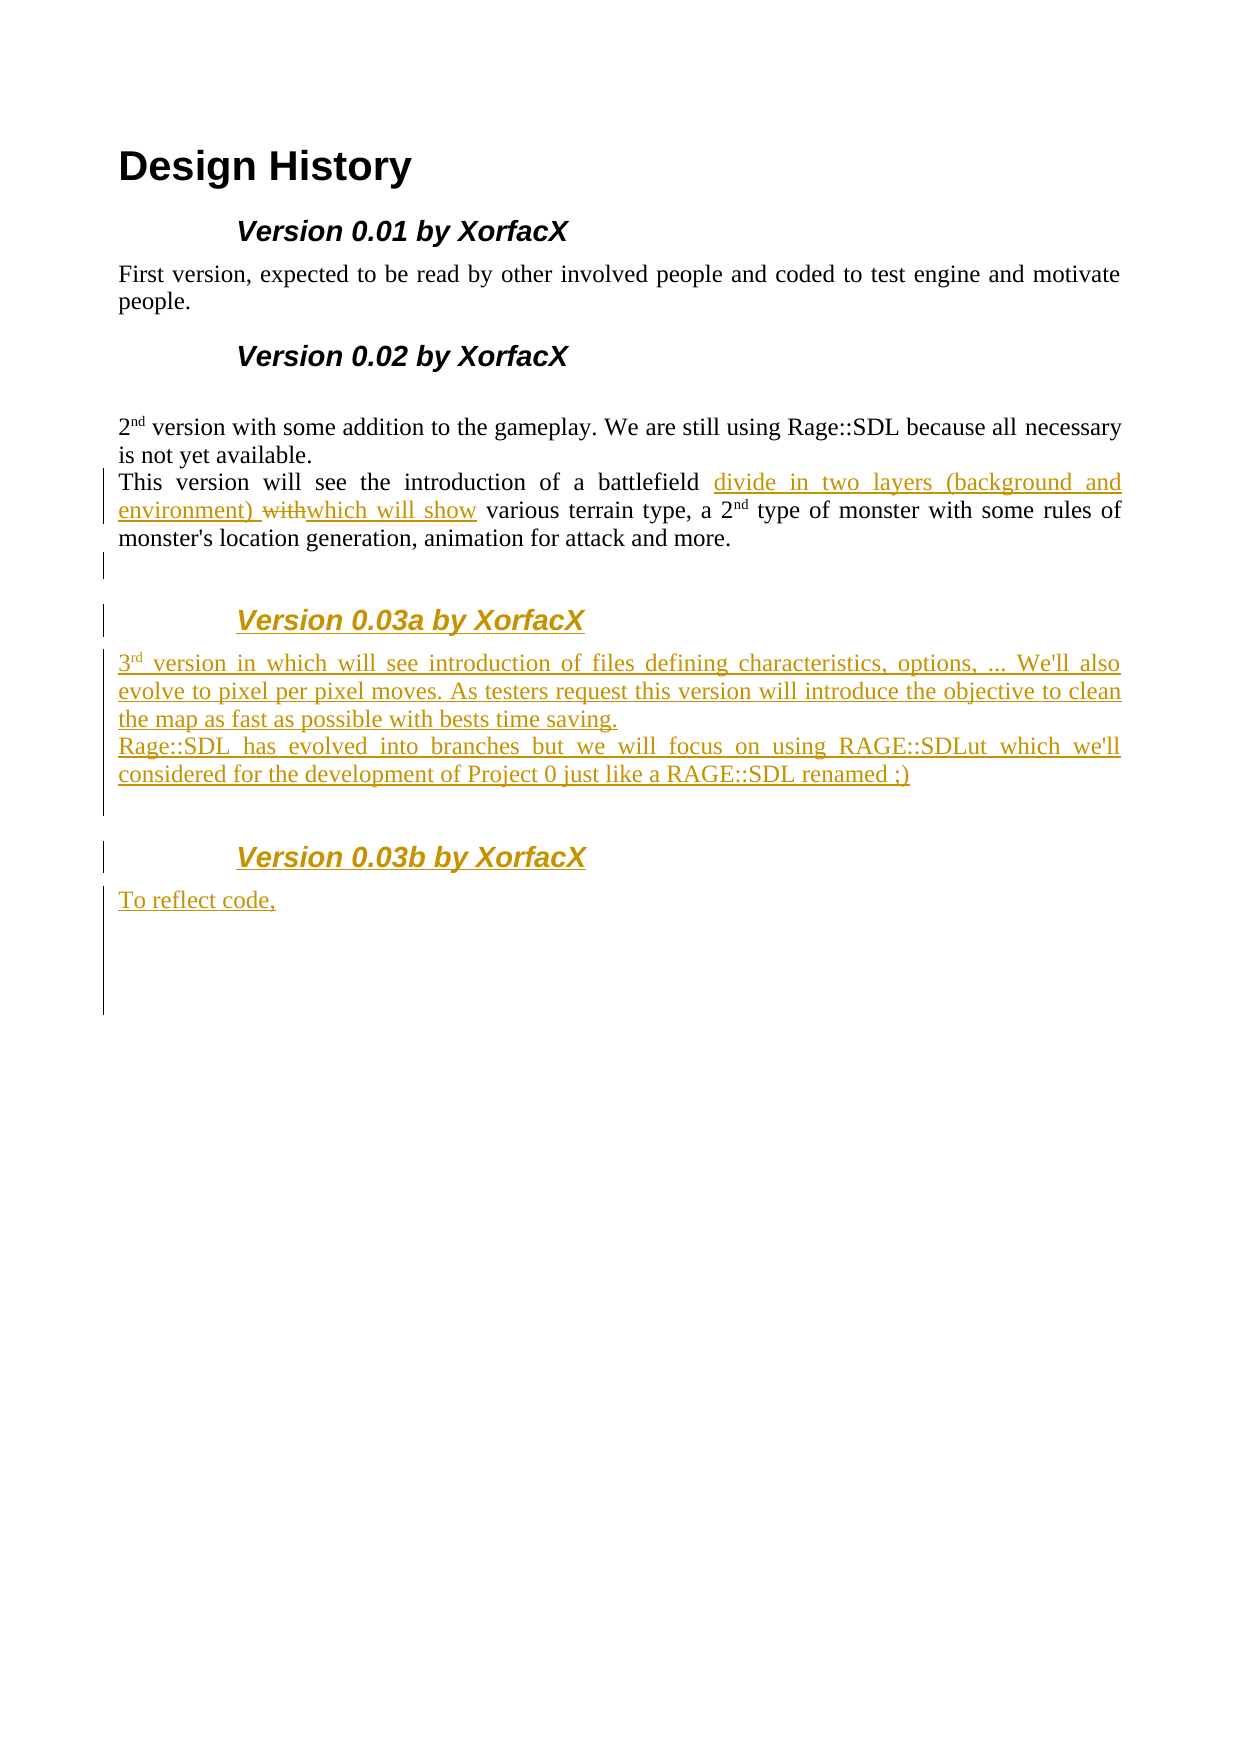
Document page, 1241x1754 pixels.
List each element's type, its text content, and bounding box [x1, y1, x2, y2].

subtitle Version 0.02 by XorfacX [236, 340, 1122, 373]
text This version will see the introduction of a battlefield divide in two layers (background and environment) which will show various terrain type, a 2nd type of monster with some rules of monster's location generation, animation for attack and more. [118, 468, 1122, 552]
text 3rd version in which will see introduction of files defining characteristics, options, ... We'll also evolve to pixel per pixel moves. As testers request this version will introduce the objective to clean [118, 649, 1122, 701]
text the map as fast as possible with bests time saving. [118, 702, 1122, 732]
text To reflect code, [118, 886, 1122, 913]
subtitle Version 0.03b by XorfacX [236, 841, 1122, 873]
subtitle Design History [118, 143, 1122, 190]
text First version, expected to be read by other involved people and coded to test engine and motivate people. [118, 260, 1122, 315]
text 2nd version with some addition to the gameplay. We are still using Rage::SDL because all necessary is not yet available. [118, 413, 1122, 468]
subtitle Version 0.03a by XorfacX [236, 604, 1122, 637]
text Rage::SDL has evolved into branches but we will focus on using RAGE::SDLut which we'll considered for the development of Project 0 just like a RAGE::SDL renamed ;) [118, 732, 1122, 788]
subtitle Version 0.01 by XorfacX [236, 215, 1122, 247]
